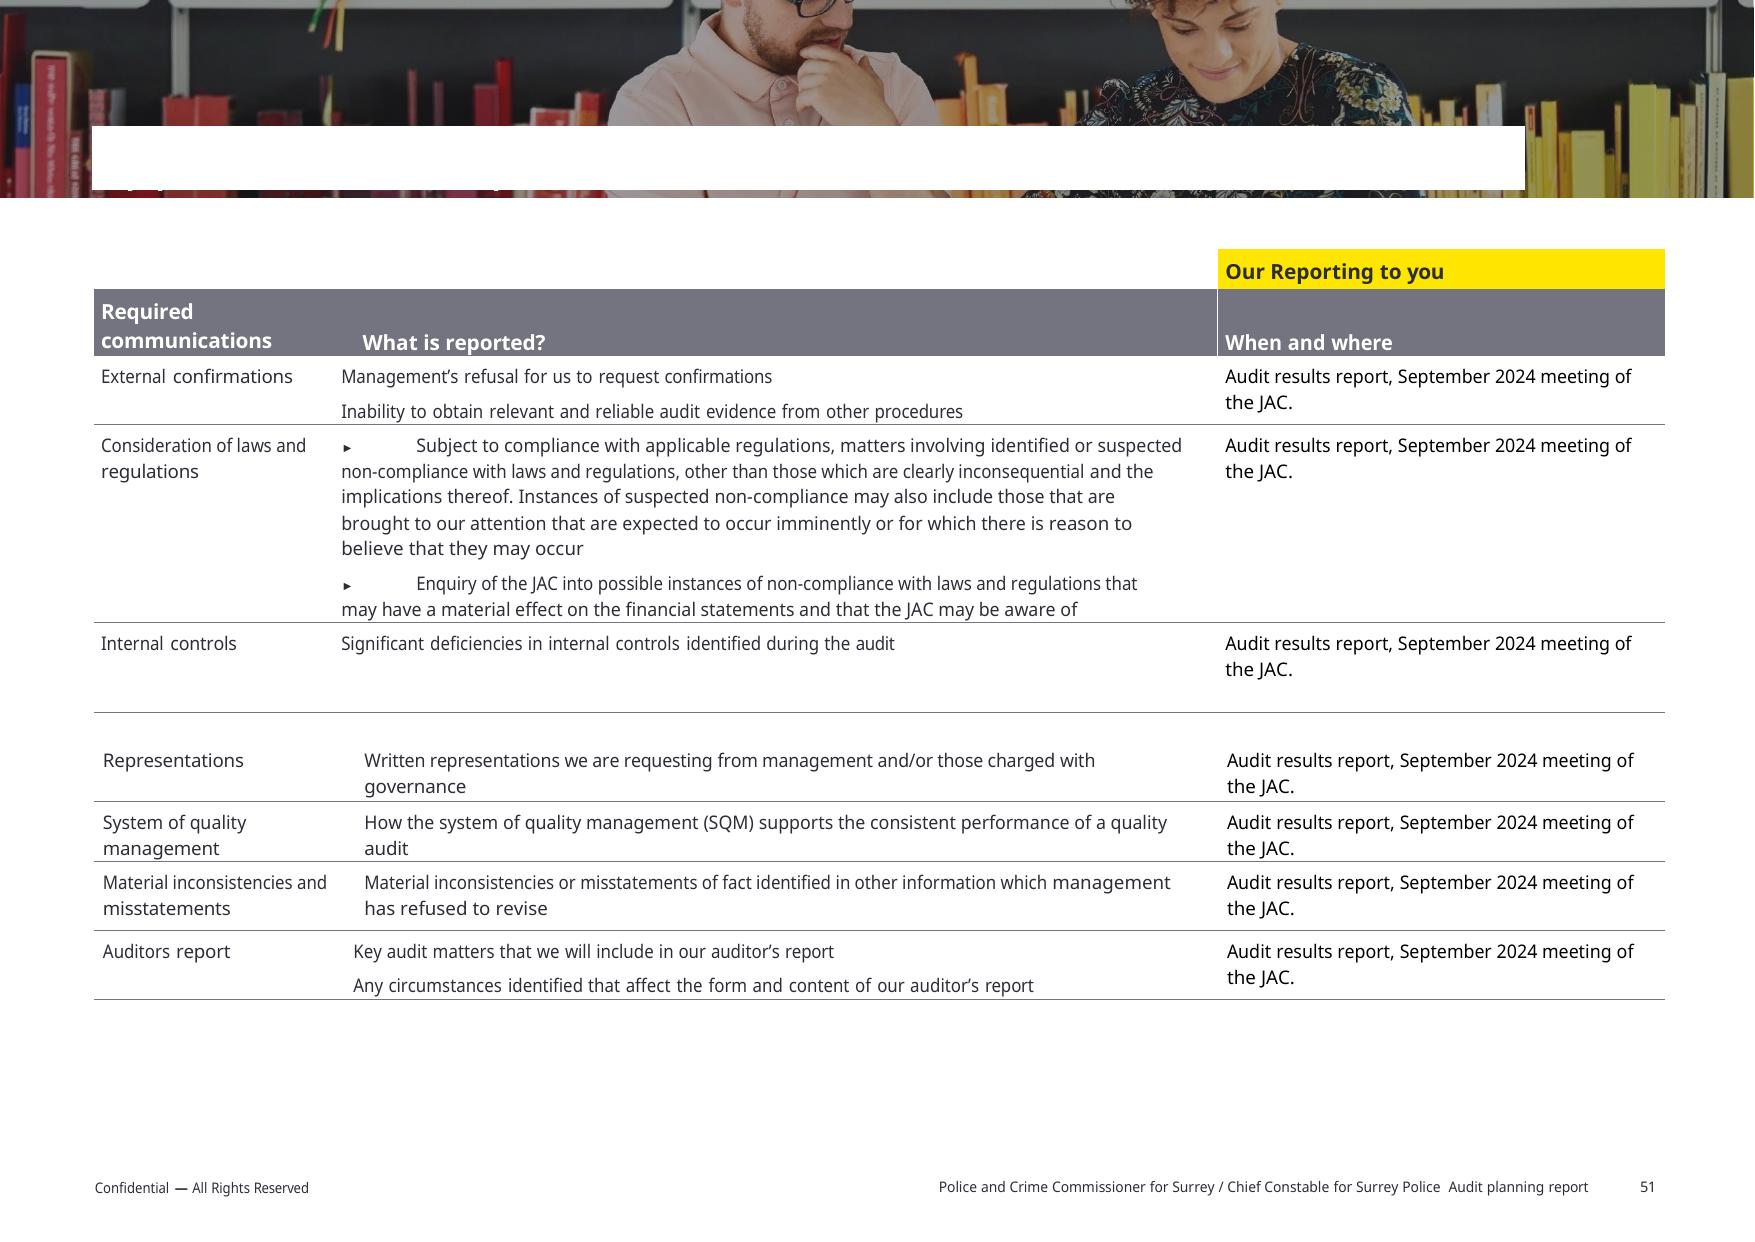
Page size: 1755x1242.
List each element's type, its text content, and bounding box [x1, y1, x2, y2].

table_cell What is reported? [341, 289, 1217, 356]
table_cell Auditors report [94, 931, 353, 999]
table_cell Significant deficiencies in internal controls identified during the audit [341, 623, 1217, 712]
table_cell Audit results report, September 2024 meeting of the JAC. [1202, 931, 1665, 999]
table_header Our Reporting to you [1218, 249, 1665, 289]
table_header Audit results report, September 2024 meeting of the JAC. [1202, 748, 1665, 801]
table_header Written representations we are requesting from management and/or those charged with governance [353, 748, 1202, 801]
table_cell Internal controls [94, 623, 341, 712]
table_cell How the system of quality management (SQM) supports the consistent performance of a quality audit [353, 802, 1202, 861]
table_cell Key audit matters that we will include in our auditor’s report Any circumstances identified that affect the form and content of our auditor’s report [353, 931, 1202, 999]
table_cell Audit results report, September 2024 meeting of the JAC. [1202, 862, 1665, 930]
table_cell When and where [1218, 289, 1665, 356]
table_cell Audit results report, September 2024 meeting of the JAC. [1202, 802, 1665, 861]
table_cell Material inconsistencies or misstatements of fact identified in other information which management has refused to revise [353, 862, 1202, 930]
table_header Representations [94, 748, 353, 801]
table_cell Consideration of laws and regulations [94, 425, 341, 622]
table_cell Subject to compliance with applicable regulations, matters involving identified or suspected non-compliance with laws and regulations, other than those which are clearly inconsequential and the implications thereof. Instances of suspected non-compliance may also include those that are brought to our attention that are expected to occur imminently or for which there is reason to believe that they may occur Enquiry of the JAC into possible instances of non-compliance with laws and regulations that may have a material effect on the financial statements and that the JAC may be aware of [341, 425, 1217, 622]
table_header [341, 249, 1217, 289]
table_cell Management’s refusal for us to request confirmations Inability to obtain relevant and reliable audit evidence from other procedures [341, 356, 1217, 424]
table_cell Audit results report, September 2024 meeting of the JAC. [1218, 623, 1665, 712]
table_cell System of quality management [94, 802, 353, 861]
table_cell Audit results report, September 2024 meeting of the JAC. [1218, 425, 1665, 622]
table_cell Audit results report, September 2024 meeting of the JAC. [1218, 356, 1665, 424]
table_cell Required communications [94, 289, 341, 356]
table_cell External confirmations [94, 356, 341, 424]
table_cell Material inconsistencies and misstatements [94, 862, 353, 930]
table_header [94, 249, 341, 289]
